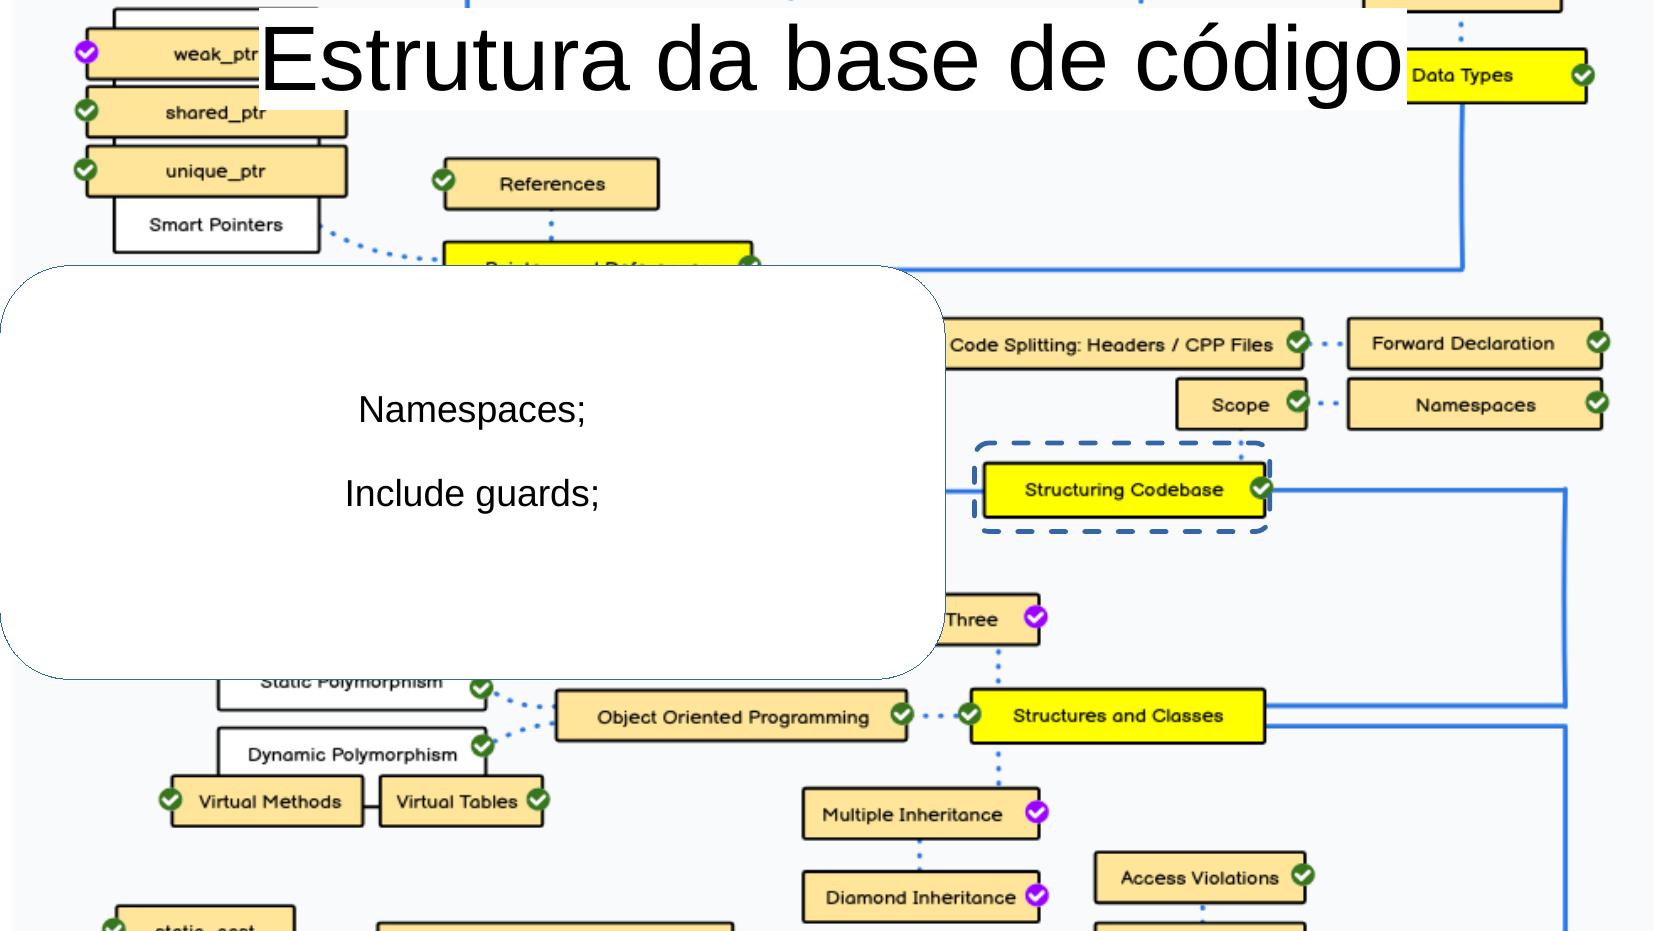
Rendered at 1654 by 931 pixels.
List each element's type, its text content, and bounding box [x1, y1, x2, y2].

text_box Namespaces; Include guards; [0, 265, 946, 680]
picture [12, 0, 1654, 931]
title Estrutura da base de código [88, 0, 1577, 119]
